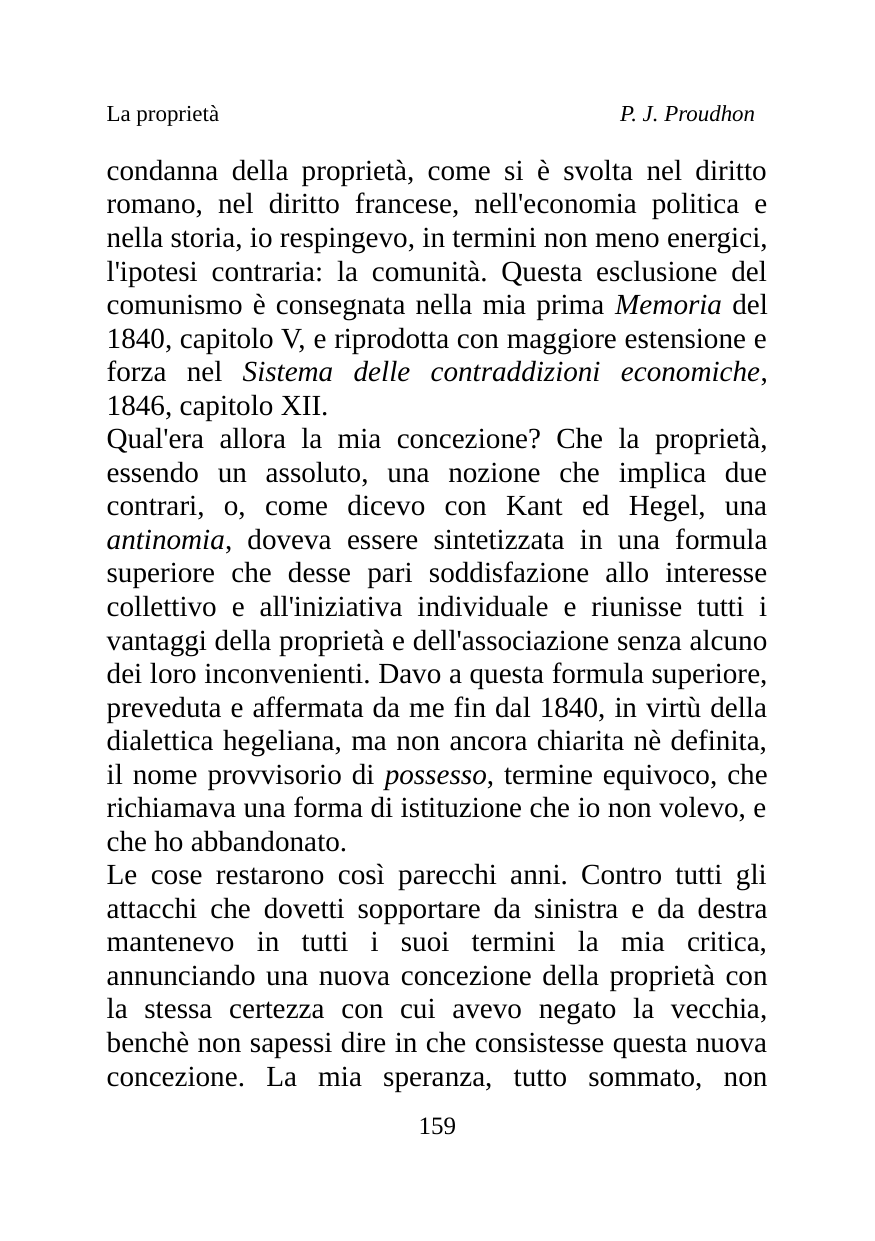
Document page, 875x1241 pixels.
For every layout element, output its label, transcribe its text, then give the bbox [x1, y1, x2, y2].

text Le cose restarono così parecchi anni. Contro tutti gli attacchi che dovetti sopportare da sinistra e da destra mantenevo in tutti i suoi termini la mia critica, annunciando una nuova concezione della proprietà con la stessa certezza con cui avevo negato la vecchia, benchè non sapessi dire in che consistesse questa nuova concezione. La mia speranza, tutto sommato, non [106, 857, 768, 1092]
text condanna della proprietà, come si è svolta nel diritto romano, nel diritto francese, nell'economia politica e nella storia, io respingevo, in termini non meno energici, l'ipotesi contraria: la comunità. Questa esclusione del comunismo è consegnata nella mia prima Memoria del 1840, capitolo V, e riprodotta con maggiore estensione e forza nel Sistema delle contraddizioni economiche, 1846, capitolo XII. [106, 153, 768, 421]
text Qual'era allora la mia concezione? Che la proprietà, essendo un assoluto, una nozione che implica due contrari, o, come dicevo con Kant ed Hegel, una antinomia, doveva essere sintetizzata in una formula superiore che desse pari soddisfazione allo interesse collettivo e all'iniziativa individuale e riunisse tutti i vantaggi della proprietà e dell'associazione senza alcuno dei loro inconvenienti. Davo a questa formula superiore, preveduta e affermata da me fin dal 1840, in virtù della dialettica hegeliana, ma non ancora chiarita nè definita, il nome provvisorio di possesso, termine equivoco, che richiamava una forma di istituzione che io non volevo, e che ho abbandonato. [106, 421, 768, 857]
